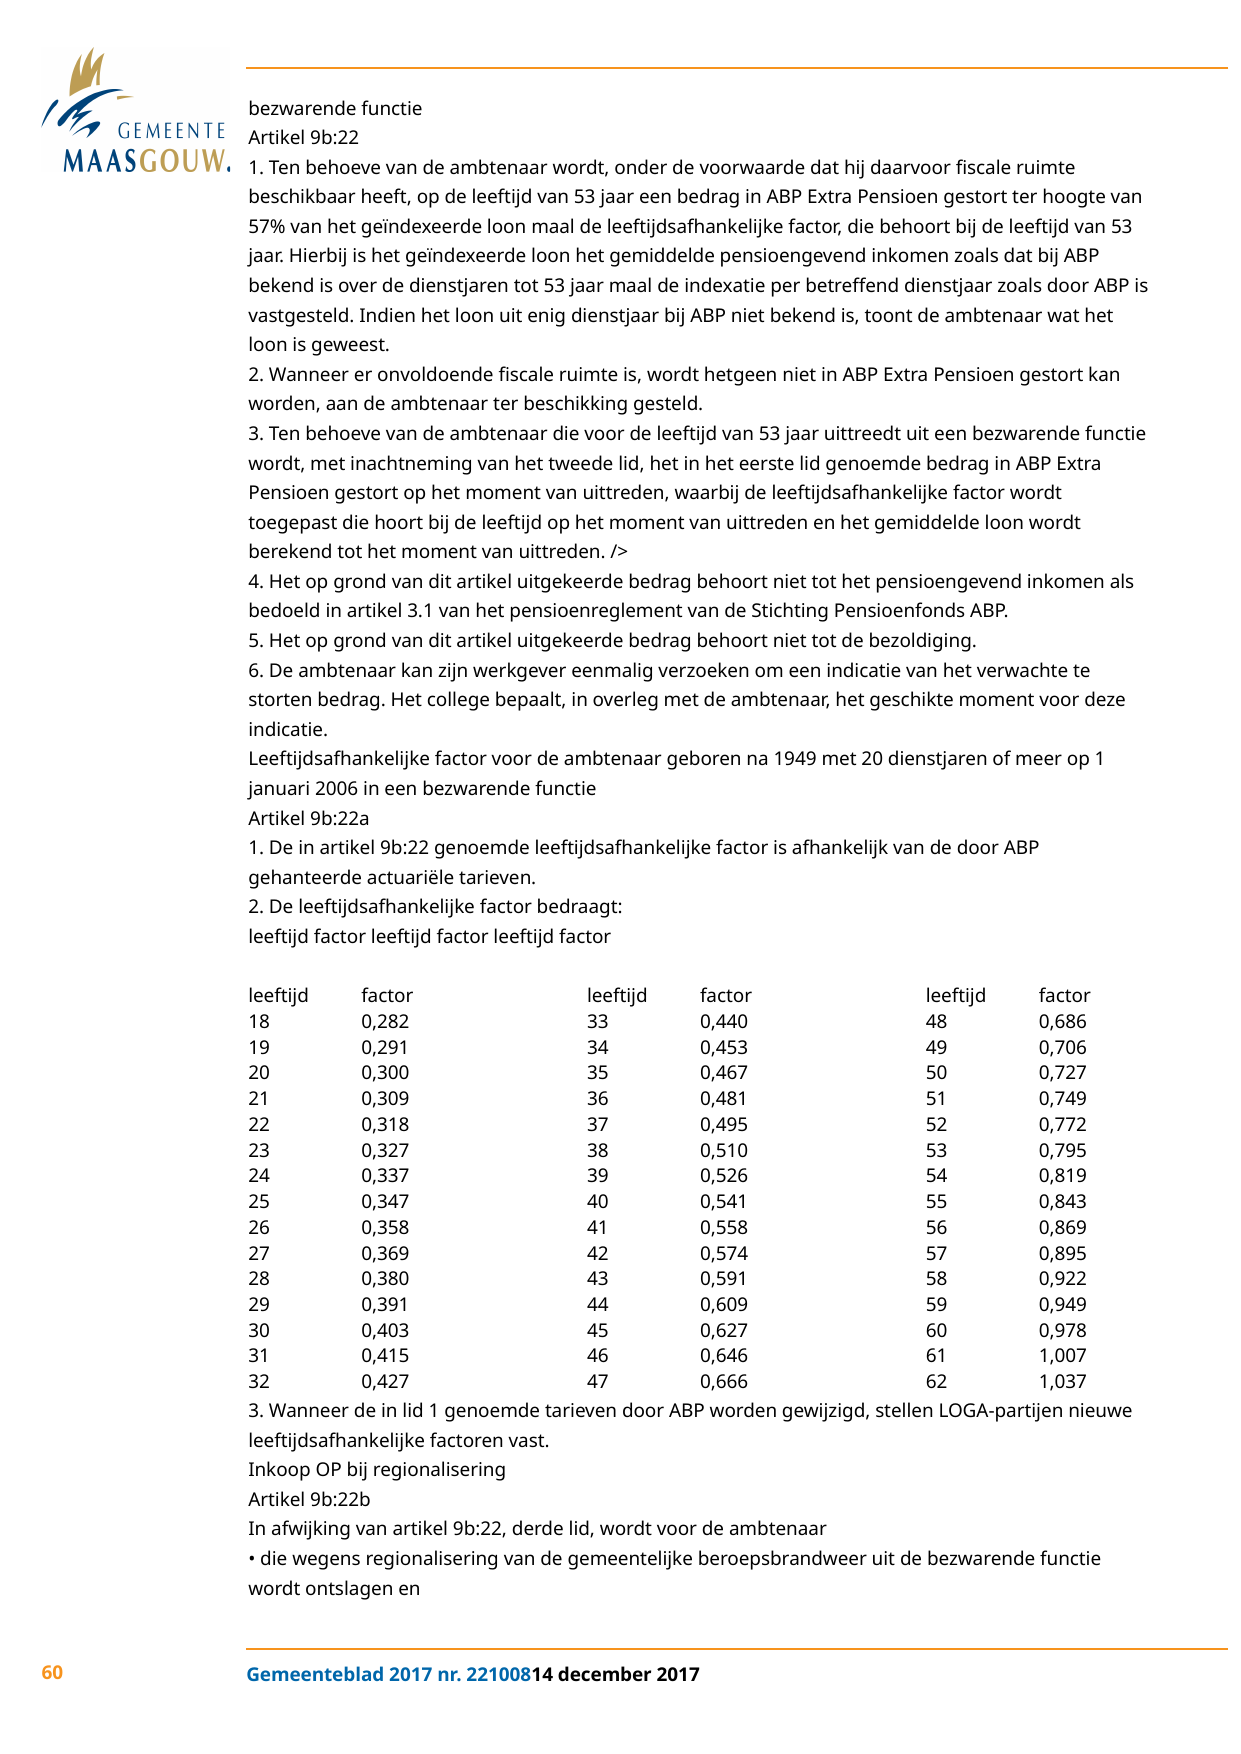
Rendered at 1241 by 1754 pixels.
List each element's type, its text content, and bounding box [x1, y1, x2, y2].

table_cell 1,037 [1039, 1368, 1152, 1394]
text Artikel 9b:22b [248, 1486, 1152, 1512]
table_cell 0,949 [1039, 1291, 1152, 1317]
table_cell 0,749 [1039, 1085, 1152, 1111]
table_cell 30 [248, 1317, 361, 1343]
table_cell [474, 1163, 587, 1188]
table_cell [474, 1265, 587, 1291]
table_cell 34 [587, 1034, 700, 1059]
table_cell 56 [926, 1214, 1038, 1240]
table_cell [813, 1034, 926, 1059]
table_cell 59 [926, 1291, 1038, 1317]
text 6. De ambtenaar kan zijn werkgever eenmalig verzoeken om een indicatie van het verwachte te storten bedrag. Het college bepaalt, in overleg met de ambtenaar, het geschikte moment voor deze indicatie. [248, 657, 1152, 742]
table_cell 0,495 [700, 1111, 813, 1137]
table_cell 0,627 [700, 1317, 813, 1343]
table_cell 0,282 [361, 1008, 474, 1034]
text In afwijking van artikel 9b:22, derde lid, wordt voor de ambtenaar [248, 1516, 1152, 1541]
text Artikel 9b:22a [248, 805, 1152, 831]
text Inkoop OP bij regionalisering [248, 1456, 1152, 1482]
table_cell 0,403 [361, 1317, 474, 1343]
table_header [813, 983, 926, 1008]
text 2. Wanneer er onvoldoende fiscale ruimte is, wordt hetgeen niet in ABP Extra Pensioen gestort kan worden, aan de ambtenaar ter beschikking gesteld. [248, 361, 1152, 416]
text bezwarende functie [248, 95, 1152, 121]
table_cell [813, 1240, 926, 1265]
table_header factor [1039, 983, 1152, 1008]
table_cell 28 [248, 1265, 361, 1291]
table_header leeftijd [926, 983, 1038, 1008]
table_cell [813, 1085, 926, 1111]
table_cell [813, 1188, 926, 1214]
table_cell 47 [587, 1368, 700, 1394]
table_cell 0,819 [1039, 1163, 1152, 1188]
table_cell 22 [248, 1111, 361, 1137]
table_cell 0,869 [1039, 1214, 1152, 1240]
table_cell 25 [248, 1188, 361, 1214]
table_cell 43 [587, 1265, 700, 1291]
table_cell 0,526 [700, 1163, 813, 1188]
table_cell 0,922 [1039, 1265, 1152, 1291]
table_cell 0,727 [1039, 1060, 1152, 1085]
table_header leeftijd [587, 983, 700, 1008]
table_cell 0,391 [361, 1291, 474, 1317]
table_cell 18 [248, 1008, 361, 1034]
text 2. De leeftijdsafhankelijke factor bedraagt: [248, 893, 1152, 919]
table_cell [474, 1034, 587, 1059]
table_cell 0,574 [700, 1240, 813, 1265]
table_cell 0,706 [1039, 1034, 1152, 1059]
text Artikel 9b:22 [248, 124, 1152, 150]
table_cell 0,380 [361, 1265, 474, 1291]
table_cell [474, 1137, 587, 1162]
table_header leeftijd [248, 983, 361, 1008]
table_cell [474, 1291, 587, 1317]
table_cell 0,291 [361, 1034, 474, 1059]
table_cell 39 [587, 1163, 700, 1188]
table_cell 0,300 [361, 1060, 474, 1085]
table_cell 61 [926, 1343, 1038, 1368]
table_cell 57 [926, 1240, 1038, 1265]
table_cell [813, 1368, 926, 1394]
table_cell [474, 1240, 587, 1265]
table_cell 55 [926, 1188, 1038, 1214]
text 3. Ten behoeve van de ambtenaar die voor de leeftijd van 53 jaar uittreedt uit een bezwarende functie wordt, met inachtneming van het tweede lid, het in het eerste lid genoemde bedrag in ABP Extra Pensioen gestort op het moment van uittreden, waarbij de leeftijdsafhankelijke factor wordt toegepast die hoort bij de leeftijd op het moment van uittreden en het gemiddelde loon wordt berekend tot het moment van uittreden. /> [248, 420, 1152, 564]
table_cell [813, 1163, 926, 1188]
table_cell 0,772 [1039, 1111, 1152, 1137]
table_cell 24 [248, 1163, 361, 1188]
text 4. Het op grond van dit artikel uitgekeerde bedrag behoort niet tot het pensioengevend inkomen als bedoeld in artikel 3.1 van het pensioenreglement van de Stichting Pensioenfonds ABP. [248, 568, 1152, 623]
table_cell 0,895 [1039, 1240, 1152, 1265]
table_cell 35 [587, 1060, 700, 1085]
table_cell 23 [248, 1137, 361, 1162]
table_cell 27 [248, 1240, 361, 1265]
table_cell 37 [587, 1111, 700, 1137]
table_cell 40 [587, 1188, 700, 1214]
table_cell 52 [926, 1111, 1038, 1137]
table_cell [813, 1265, 926, 1291]
table_cell 0,795 [1039, 1137, 1152, 1162]
table_cell 45 [587, 1317, 700, 1343]
table_cell 0,541 [700, 1188, 813, 1214]
table_cell [474, 1188, 587, 1214]
table_cell 0,558 [700, 1214, 813, 1240]
table_cell 60 [926, 1317, 1038, 1343]
table_cell 38 [587, 1137, 700, 1162]
picture [41, 47, 231, 172]
table_cell 50 [926, 1060, 1038, 1085]
table_cell 48 [926, 1008, 1038, 1034]
table_header [474, 983, 587, 1008]
table_header factor [700, 983, 813, 1008]
table_cell [813, 1291, 926, 1317]
text 3. Wanneer de in lid 1 genoemde tarieven door ABP worden gewijzigd, stellen LOGA-partijen nieuwe leeftijdsafhankelijke factoren vast. [248, 1397, 1152, 1453]
table_cell 51 [926, 1085, 1038, 1111]
table_cell 0,318 [361, 1111, 474, 1137]
table_cell 54 [926, 1163, 1038, 1188]
table_cell 0,347 [361, 1188, 474, 1214]
table_cell 58 [926, 1265, 1038, 1291]
table_cell 0,467 [700, 1060, 813, 1085]
table_cell [813, 1111, 926, 1137]
table_cell 0,510 [700, 1137, 813, 1162]
text 1. De in artikel 9b:22 genoemde leeftijdsafhankelijke factor is afhankelijk van de door ABP gehanteerde actuariële tarieven. [248, 834, 1152, 890]
table_cell 0,686 [1039, 1008, 1152, 1034]
table_cell 0,309 [361, 1085, 474, 1111]
table_cell [474, 1317, 587, 1343]
table_cell 20 [248, 1060, 361, 1085]
table_cell 33 [587, 1008, 700, 1034]
table_cell [474, 1008, 587, 1034]
text • die wegens regionalisering van de gemeentelijke beroepsbrandweer uit de bezwarende functie wordt ontslagen en [248, 1545, 1152, 1601]
table_cell 0,453 [700, 1034, 813, 1059]
table_cell 26 [248, 1214, 361, 1240]
table_cell 49 [926, 1034, 1038, 1059]
table_header factor [361, 983, 474, 1008]
table_cell [474, 1111, 587, 1137]
table_cell 0,609 [700, 1291, 813, 1317]
table_cell 19 [248, 1034, 361, 1059]
text Leeftijdsafhankelijke factor voor de ambtenaar geboren na 1949 met 20 dienstjaren of meer op 1 januari 2006 in een bezwarende functie [248, 746, 1152, 801]
table_cell [474, 1060, 587, 1085]
table_cell [813, 1008, 926, 1034]
table_cell 0,358 [361, 1214, 474, 1240]
table_cell [813, 1317, 926, 1343]
table_cell [474, 1085, 587, 1111]
table_cell 31 [248, 1343, 361, 1368]
table_cell 21 [248, 1085, 361, 1111]
table_cell 46 [587, 1343, 700, 1368]
table_cell 0,978 [1039, 1317, 1152, 1343]
table_cell 32 [248, 1368, 361, 1394]
table_cell 0,369 [361, 1240, 474, 1265]
table_cell 1,007 [1039, 1343, 1152, 1368]
table_cell 0,440 [700, 1008, 813, 1034]
table_cell 0,481 [700, 1085, 813, 1111]
table_cell [474, 1368, 587, 1394]
table_cell 0,666 [700, 1368, 813, 1394]
table_cell 0,843 [1039, 1188, 1152, 1214]
table_cell 53 [926, 1137, 1038, 1162]
table_cell 41 [587, 1214, 700, 1240]
table_cell 0,591 [700, 1265, 813, 1291]
table_cell 62 [926, 1368, 1038, 1394]
table_cell 42 [587, 1240, 700, 1265]
table_cell [813, 1343, 926, 1368]
table_cell 44 [587, 1291, 700, 1317]
text leeftijd factor leeftijd factor leeftijd factor [248, 923, 1152, 949]
table_cell 0,337 [361, 1163, 474, 1188]
text 5. Het op grond van dit artikel uitgekeerde bedrag behoort niet tot de bezoldiging. [248, 627, 1152, 653]
table_cell [474, 1214, 587, 1240]
table_cell 0,427 [361, 1368, 474, 1394]
table_cell 29 [248, 1291, 361, 1317]
table_cell 0,415 [361, 1343, 474, 1368]
text 1. Ten behoeve van de ambtenaar wordt, onder de voorwaarde dat hij daarvoor fiscale ruimte beschikbaar heeft, op de leeftijd van 53 jaar een bedrag in ABP Extra Pensioen gestort ter hoogte van 57% van het geïndexeerde loon maal de leeftijdsafhankelijke factor, die behoort bij de leeftijd van 53 jaar. Hierbij is het geïndexeerde loon het gemiddelde pensioengevend inkomen zoals dat bij ABP bekend is over de dienstjaren tot 53 jaar maal de indexatie per betreffend dienstjaar zoals door ABP is vastgesteld. Indien het loon uit enig dienstjaar bij ABP niet bekend is, toont de ambtenaar wat het loon is geweest. [248, 154, 1152, 357]
table_cell 36 [587, 1085, 700, 1111]
table_cell [474, 1343, 587, 1368]
table_cell 0,646 [700, 1343, 813, 1368]
table_cell 0,327 [361, 1137, 474, 1162]
table_cell [813, 1060, 926, 1085]
table_cell [813, 1137, 926, 1162]
table_cell [813, 1214, 926, 1240]
